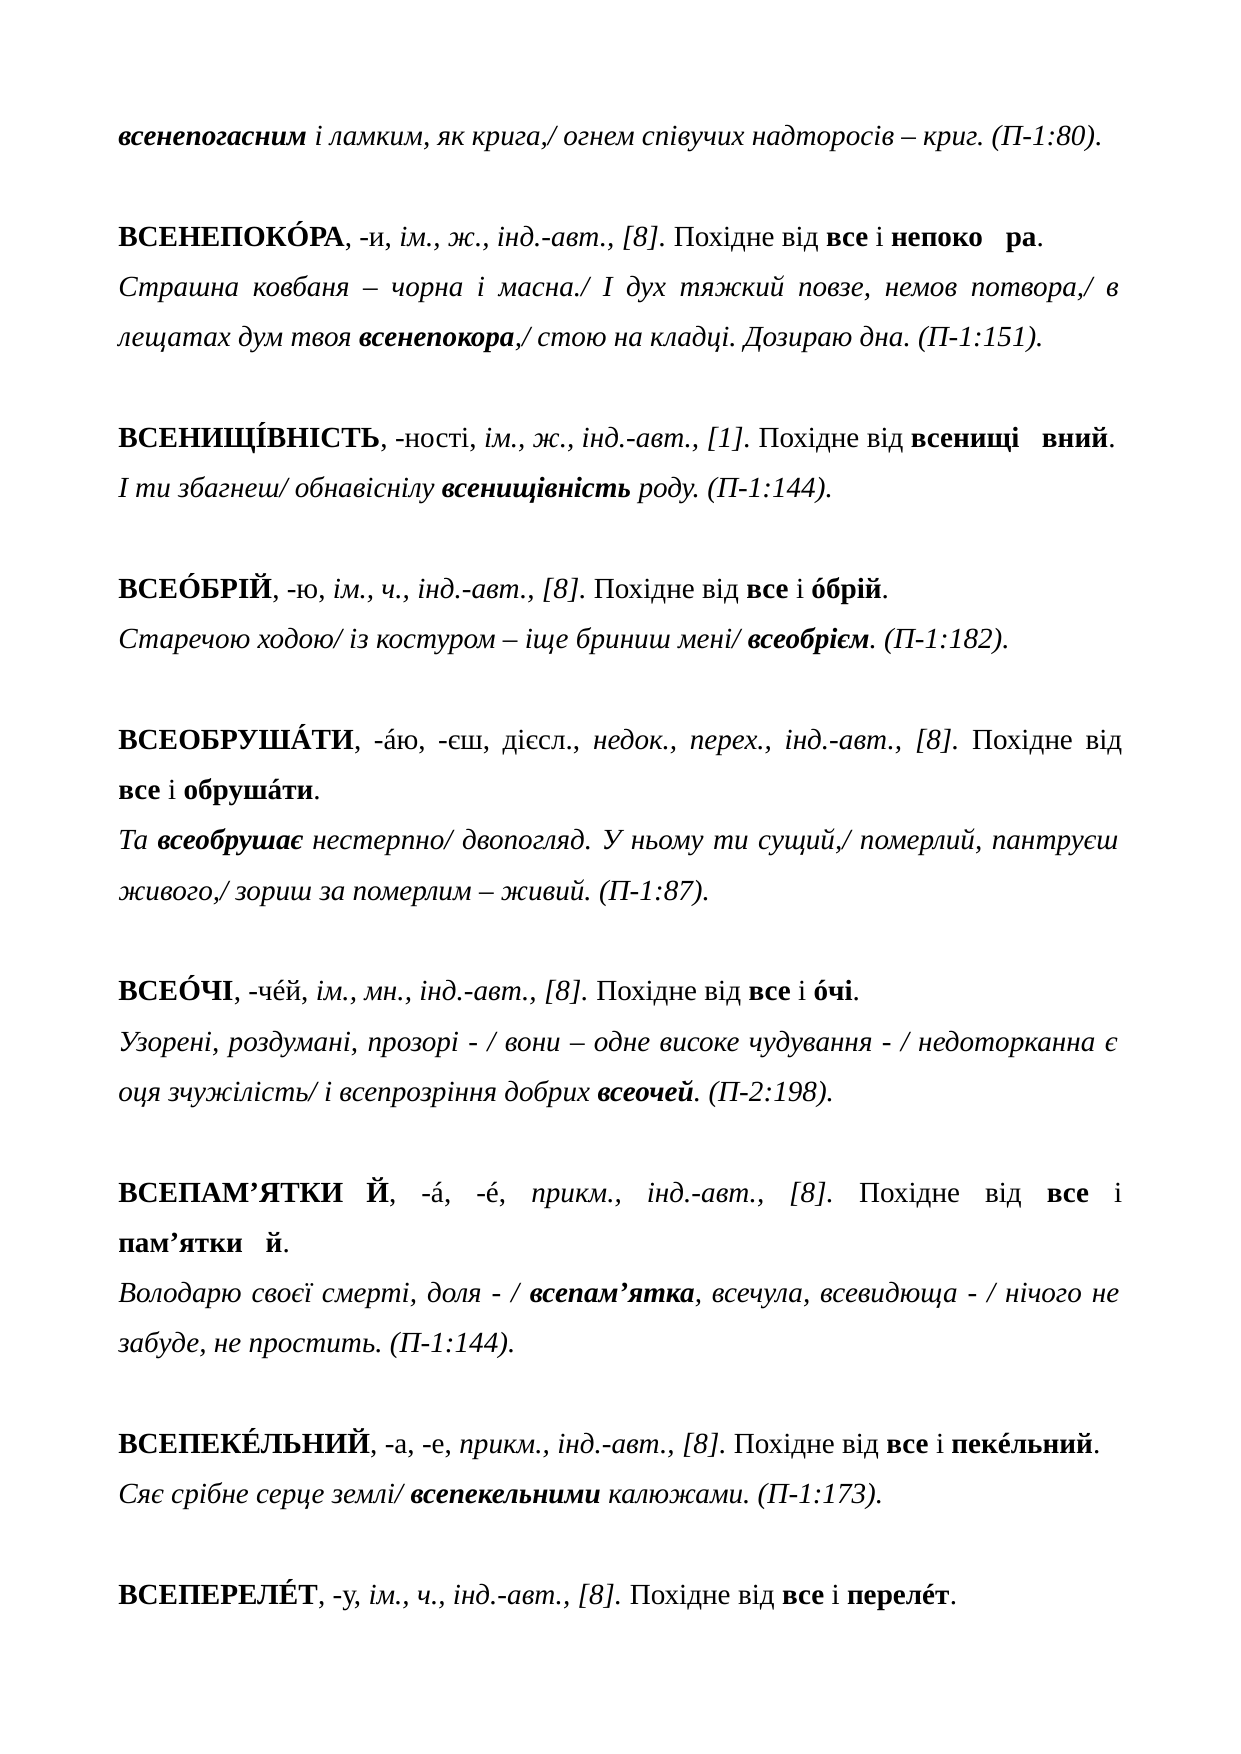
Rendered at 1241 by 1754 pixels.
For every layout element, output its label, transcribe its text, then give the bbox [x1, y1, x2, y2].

text І ти збагнеш/ обнавіснілу всенищівність роду. (П-1:144). [118, 470, 1122, 504]
text Всеóчі, -чéй, ім., мн., інд.-авт., [8]. Похідне від все і óчі. [118, 973, 1122, 1007]
text Володарю своєї смерті, доля - / всепам’ятка, всечула, всевидюща - / нічого не забуде, не простить. (П-1:144). [118, 1275, 1122, 1359]
text Всеобрушáти, -áю, -єш, дієсл., недок., перех., інд.-авт., [8]. Похідне від все і обрушáти. [118, 722, 1122, 806]
text Всенищíвність, -ності, ім., ж., інд.-авт., [1]. Похідне від всенищівний. [118, 420, 1122, 453]
text всенепогасним і ламким, як крига,/ огнем співучих надторосів – криг. (П-1:80). [118, 118, 1122, 152]
text Всенепокóра, -и, ім., ж., інд.-авт., [8]. Похідне від все і непокора. [118, 219, 1122, 252]
text Старечою ходою/ із костуром – іще бриниш мені/ всеобрієм. (П-1:182). [118, 621, 1122, 655]
text Узорені, роздумані, прозорі - / вони – одне високе чудування - / недоторканна є оця зчужілість/ і всепрозріння добрих всеочей. (П-2:198). [118, 1024, 1122, 1108]
text Страшна ковбаня – чорна і масна./ І дух тяжкий повзе, немов потвора,/ в лещатах дум твоя всенепокора,/ стою на кладці. Дозираю дна. (П-1:151). [118, 269, 1122, 353]
text Всеперелéт, -у, ім., ч., інд.-авт., [8]. Похідне від все і перелéт. [118, 1577, 1122, 1611]
text Всепам’яткий, -á, -é, прикм., інд.-авт., [8]. Похідне від все і пам’яткий. [118, 1175, 1122, 1258]
text Сяє срібне серце землі/ всепекельними калюжами. (П-1:173). [118, 1477, 1122, 1510]
text Всепекéльний, -а, -е, прикм., інд.-авт., [8]. Похідне від все і пекéльний. [118, 1426, 1122, 1460]
text Всеóбрій, -ю, ім., ч., інд.-авт., [8]. Похідне від все і óбрій. [118, 571, 1122, 604]
text Та всеобрушає нестерпно/ двопогляд. У ньому ти сущий,/ померлий, пантруєш живого,/ зориш за померлим – живий. (П-1:87). [118, 822, 1122, 906]
